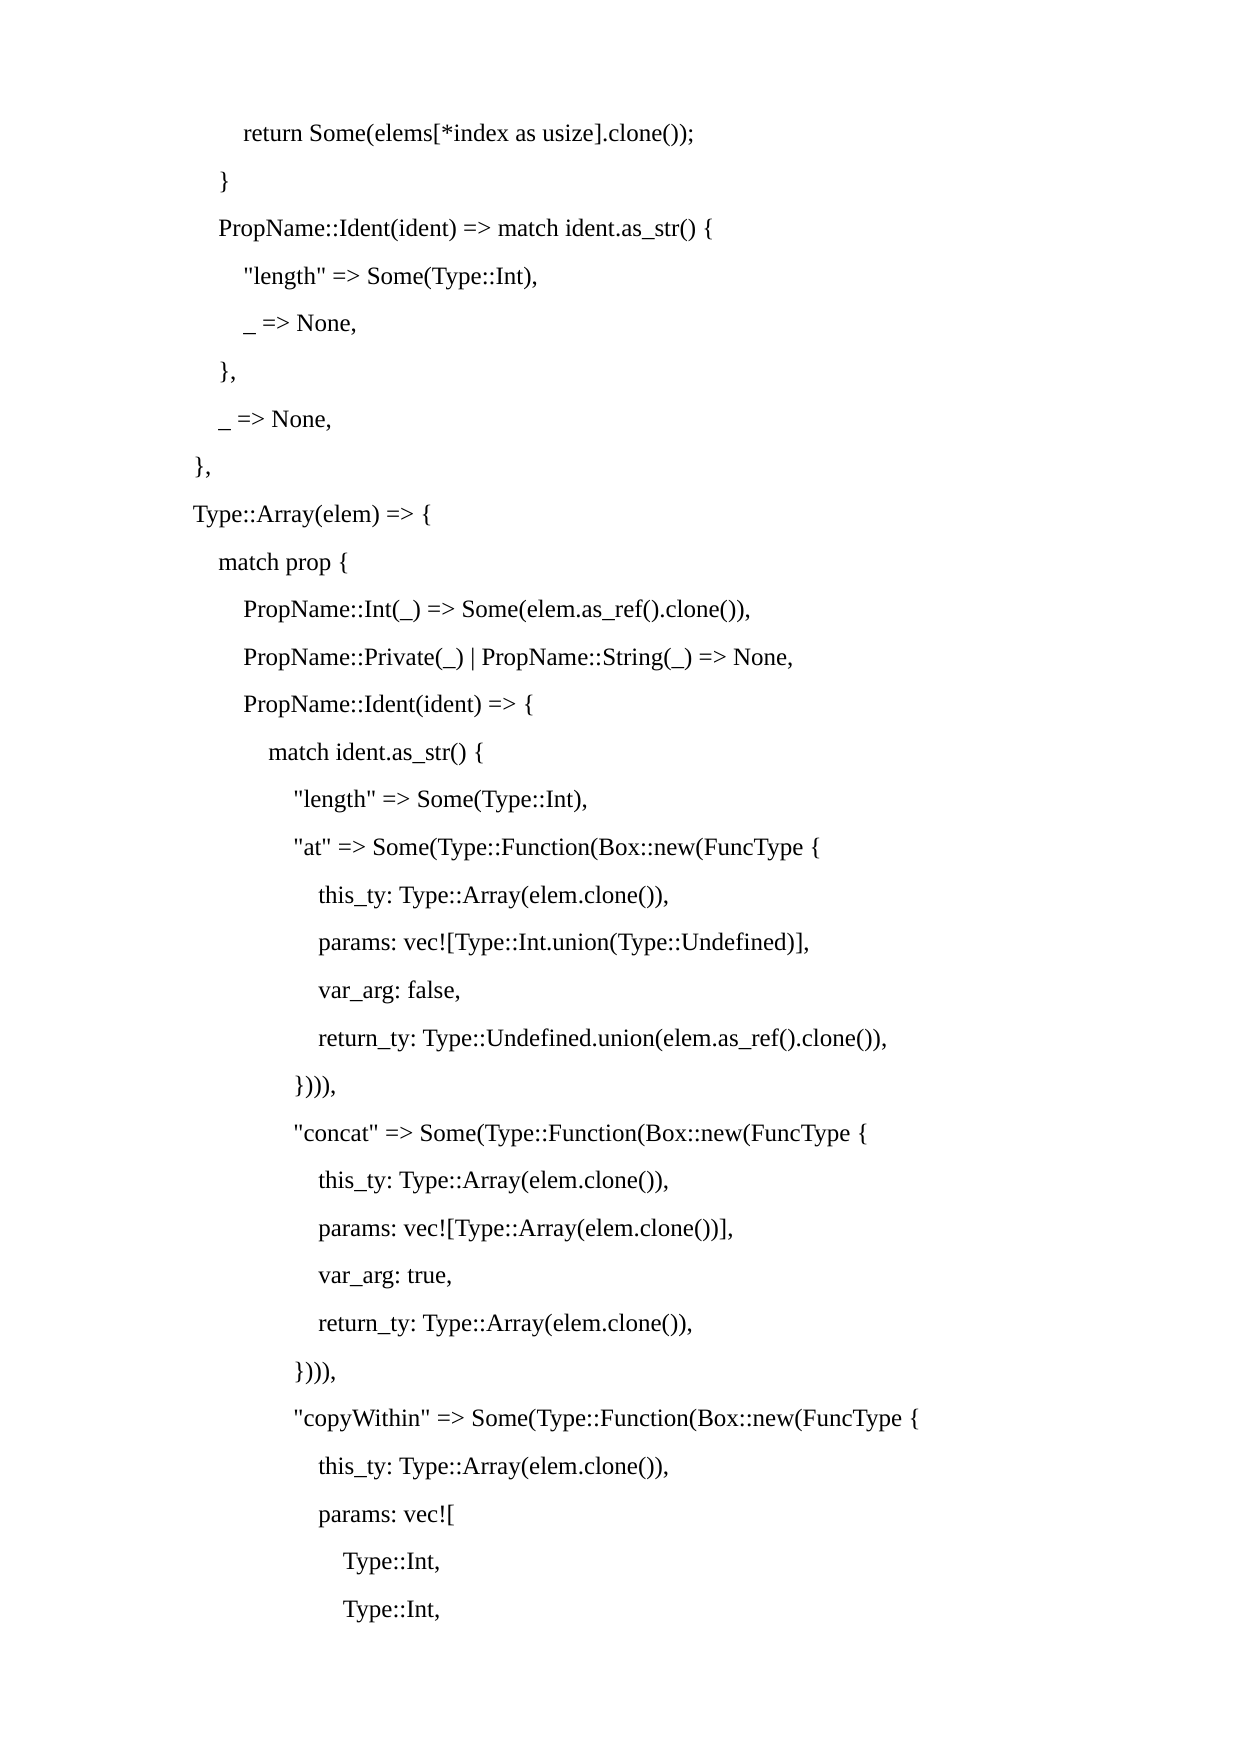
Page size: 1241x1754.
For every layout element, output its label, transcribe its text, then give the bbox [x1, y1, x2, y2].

text PropName::Int(_) => Some(elem.as_ref().clone()), [118, 594, 1122, 623]
text "copyWithin" => Some(Type::Function(Box::new(FuncType { [118, 1403, 1122, 1432]
text _ => None, [118, 308, 1122, 337]
text _ => None, [118, 404, 1122, 432]
text match ident.as_str() { [118, 737, 1122, 766]
text "at" => Some(Type::Function(Box::new(FuncType { [118, 832, 1122, 861]
text params: vec![ [118, 1499, 1122, 1527]
text this_ty: Type::Array(elem.clone()), [118, 880, 1122, 908]
text PropName::Ident(ident) => match ident.as_str() { [118, 213, 1122, 242]
text var_arg: true, [118, 1261, 1122, 1289]
text match prop { [118, 547, 1122, 575]
text return Some(elems[*index as usize].clone()); [118, 118, 1122, 147]
text }))), [118, 1070, 1122, 1099]
text Type::Array(elem) => { [118, 499, 1122, 528]
text }, [118, 451, 1122, 480]
text return_ty: Type::Array(elem.clone()), [118, 1308, 1122, 1337]
text "concat" => Some(Type::Function(Box::new(FuncType { [118, 1118, 1122, 1147]
text this_ty: Type::Array(elem.clone()), [118, 1165, 1122, 1194]
text params: vec![Type::Array(elem.clone())], [118, 1213, 1122, 1242]
text this_ty: Type::Array(elem.clone()), [118, 1451, 1122, 1480]
text Type::Int, [118, 1594, 1122, 1623]
text var_arg: false, [118, 975, 1122, 1004]
text Type::Int, [118, 1546, 1122, 1575]
text "length" => Some(Type::Int), [118, 784, 1122, 813]
text PropName::Ident(ident) => { [118, 689, 1122, 718]
text }))), [118, 1356, 1122, 1384]
text return_ty: Type::Undefined.union(elem.as_ref().clone()), [118, 1023, 1122, 1051]
text PropName::Private(_) | PropName::String(_) => None, [118, 642, 1122, 671]
text } [118, 166, 1122, 194]
text params: vec![Type::Int.union(Type::Undefined)], [118, 927, 1122, 956]
text "length" => Some(Type::Int), [118, 261, 1122, 290]
text }, [118, 356, 1122, 385]
